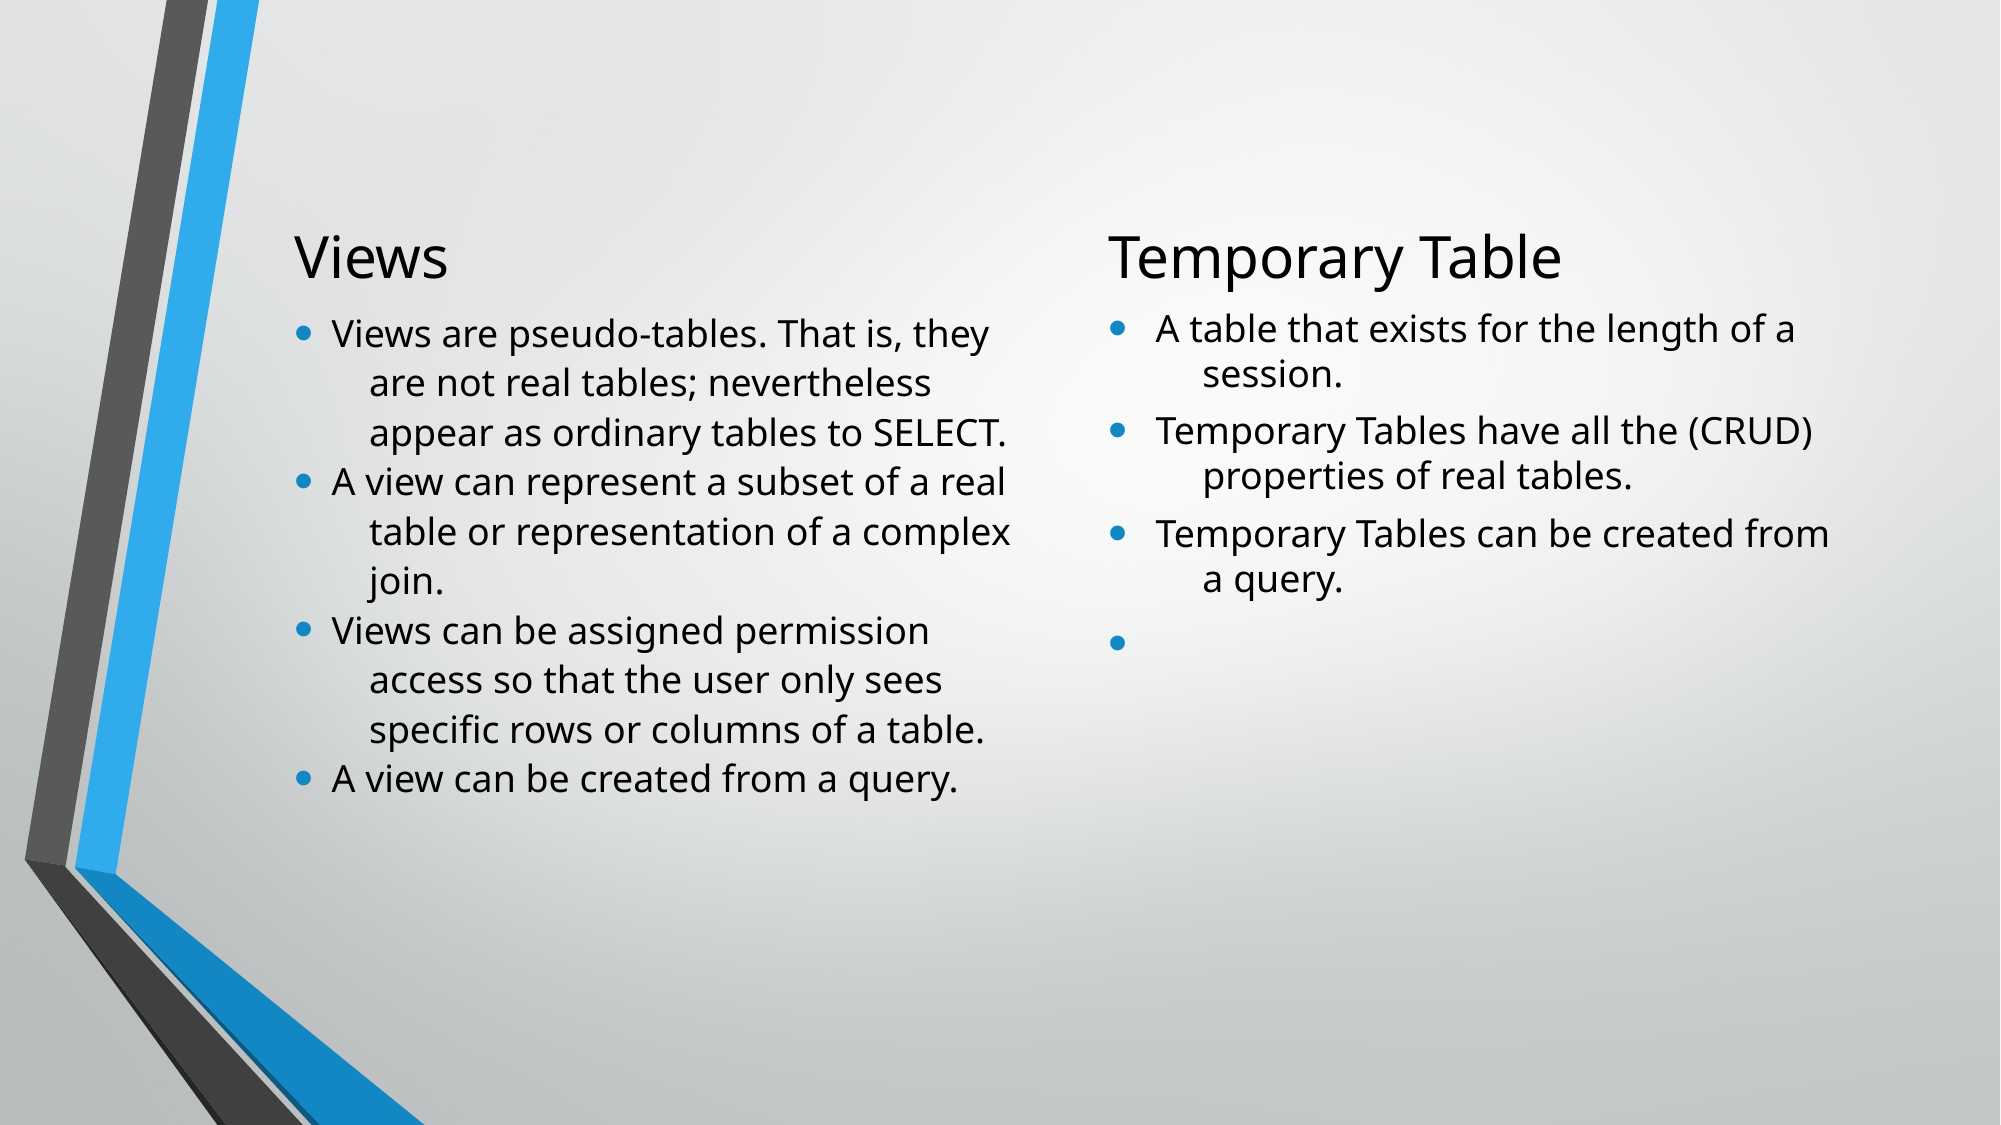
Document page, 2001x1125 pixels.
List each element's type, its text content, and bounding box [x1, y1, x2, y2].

list Temporary Table [1093, 166, 1856, 297]
list Views [279, 165, 1042, 297]
list A table that exists for the length of a session. Temporary Tables have all the (CRUD) properties of real tables. Temporary Tables can be created from a query. [1093, 297, 1856, 890]
list Views are pseudo-tables. That is, they are not real tables; nevertheless appear as ordinary tables to SELECT. A view can represent a subset of a real table or representation of a complex join. Views can be assigned permission access so that the user only sees specific rows or columns of a table. A view can be created from a query. [279, 297, 1042, 864]
